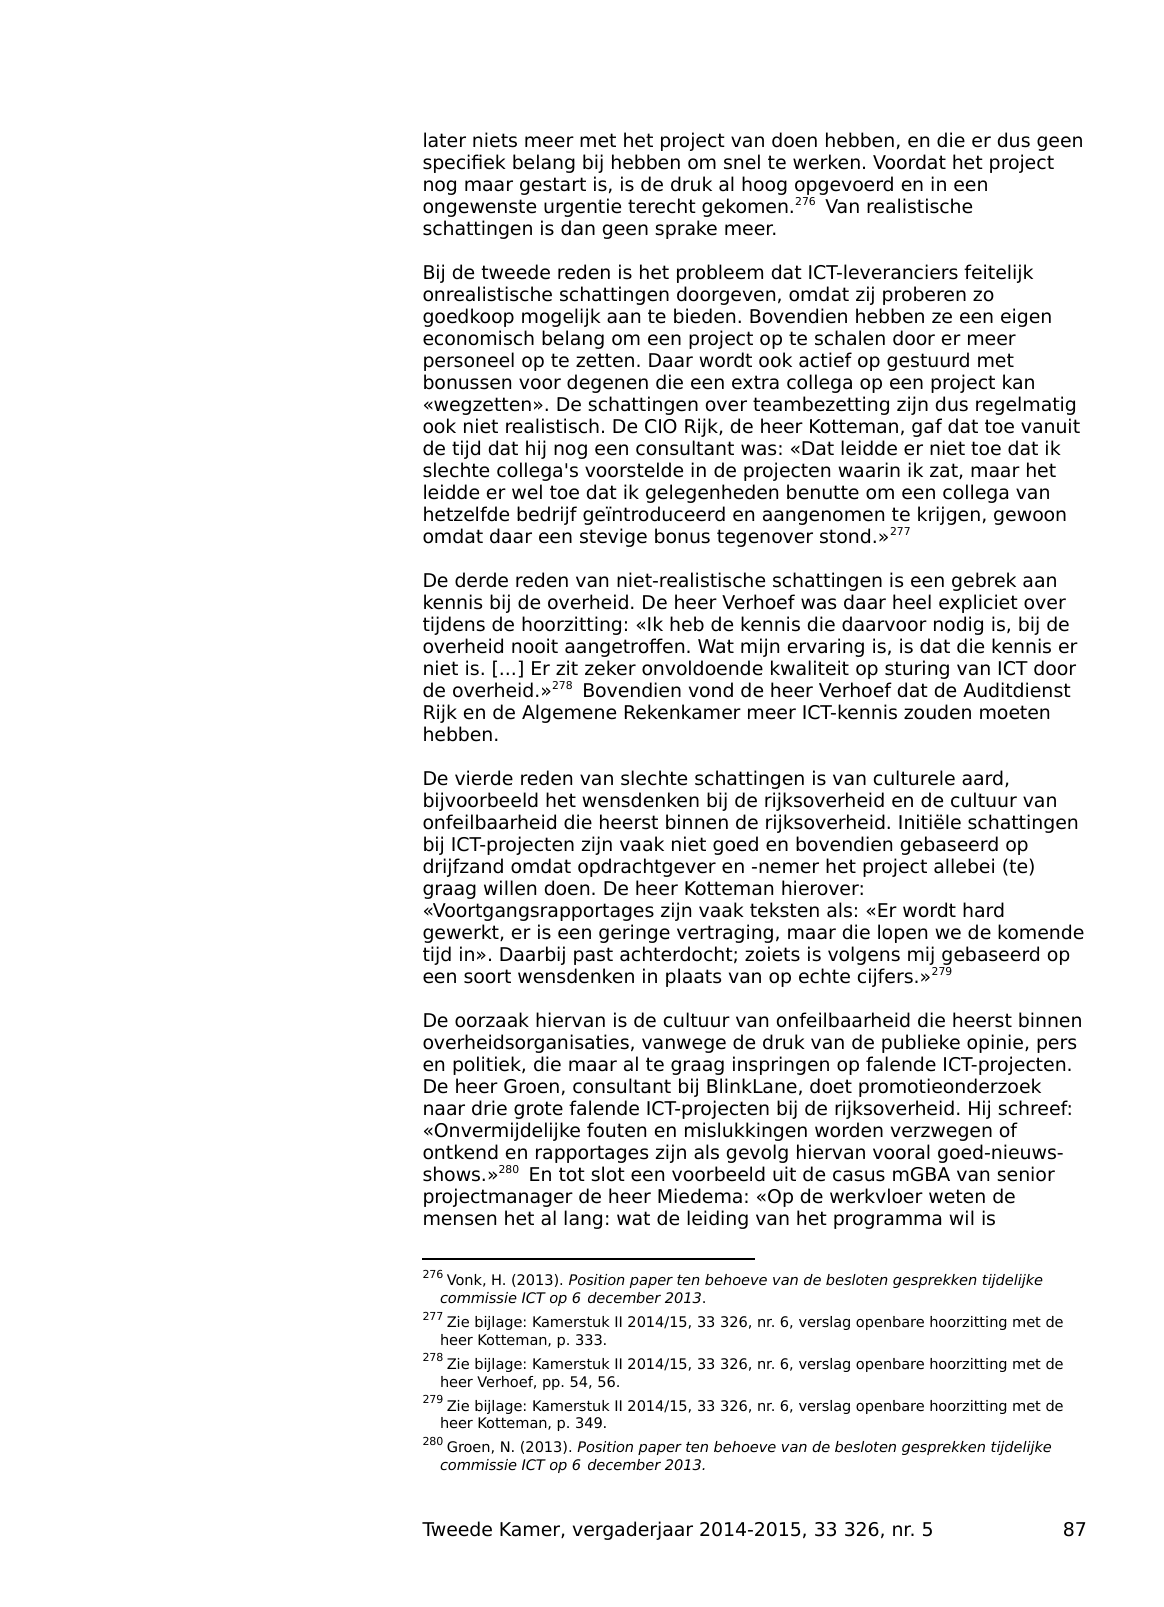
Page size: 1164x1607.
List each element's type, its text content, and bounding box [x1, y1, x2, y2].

text Groen, N. (2013). Position paper ten behoeve van de besloten gesprekken tijdelijke commissie ICT op 6 december 2013. [422, 1435, 1087, 1474]
text De derde reden van niet-realistische schattingen is een gebrek aan kennis bij de overheid. De heer Verhoef was daar heel expliciet over tijdens de hoorzitting: «Ik heb de kennis die daarvoor nodig is, bij de overheid nooit aangetroffen. Wat mijn ervaring is, is dat die kennis er niet is. [...] Er zit zeker onvoldoende kwaliteit op sturing van ICT door de overheid.» Bovendien vond de heer Verhoef dat de Auditdienst Rijk en de Algemene Rekenkamer meer ICT-kennis zouden moeten hebben. [422, 570, 1087, 746]
text De vierde reden van slechte schattingen is van culturele aard, bijvoorbeeld het wensdenken bij de rijksoverheid en de cultuur van onfeilbaarheid die heerst binnen de rijksoverheid. Initiële schattingen bij ICT-projecten zijn vaak niet goed en bovendien gebaseerd op drijfzand omdat opdrachtgever en -nemer het project allebei (te) graag willen doen. De heer Kotteman hierover: «Voortgangsrapportages zijn vaak teksten als: «Er wordt hard gewerkt, er is een geringe vertraging, maar die lopen we de komende tijd in». Daarbij past achterdocht; zoiets is volgens mij gebaseerd op een soort wensdenken in plaats van op echte cijfers.» [422, 768, 1087, 988]
text Zie bijlage: Kamerstuk II 2014/15, 33 326, nr. 6, verslag openbare hoorzitting met de heer Kotteman, p. 333. [422, 1310, 1087, 1349]
text later niets meer met het project van doen hebben, en die er dus geen specifiek belang bij hebben om snel te werken. Voordat het project nog maar gestart is, is de druk al hoog opgevoerd en in een ongewenste urgentie terecht gekomen. Van realistische schattingen is dan geen sprake meer. [422, 130, 1087, 240]
text Zie bijlage: Kamerstuk II 2014/15, 33 326, nr. 6, verslag openbare hoorzitting met de heer Verhoef, pp. 54, 56. [422, 1352, 1087, 1391]
text Vonk, H. (2013). Position paper ten behoeve van de besloten gesprekken tijdelijke commissie ICT op 6 december 2013. [422, 1268, 1087, 1307]
text De oorzaak hiervan is de cultuur van onfeilbaarheid die heerst binnen overheidsorganisaties, vanwege de druk van de publieke opinie, pers en politiek, die maar al te graag inspringen op falende ICT-projecten. De heer Groen, consultant bij BlinkLane, doet promotieonderzoek naar drie grote falende ICT-projecten bij de rijksoverheid. Hij schreef: «Onvermijdelijke fouten en mislukkingen worden verzwegen of ontkend en rapportages zijn als gevolg hiervan vooral goed-nieuws-shows.» En tot slot een voorbeeld uit de casus mGBA van senior projectmanager de heer Miedema: «Op de werkvloer weten de mensen het al lang: wat de leiding van het programma wil is [422, 1010, 1087, 1230]
text Zie bijlage: Kamerstuk II 2014/15, 33 326, nr. 6, verslag openbare hoorzitting met de heer Kotteman, p. 349. [422, 1393, 1087, 1432]
text Bij de tweede reden is het probleem dat ICT-leveranciers feitelijk onrealistische schattingen doorgeven, omdat zij proberen zo goedkoop mogelijk aan te bieden. Bovendien hebben ze een eigen economisch belang om een project op te schalen door er meer personeel op te zetten. Daar wordt ook actief op gestuurd met bonussen voor degenen die een extra collega op een project kan «wegzetten». De schattingen over teambezetting zijn dus regelmatig ook niet realistisch. De CIO Rijk, de heer Kotteman, gaf dat toe vanuit de tijd dat hij nog een consultant was: «Dat leidde er niet toe dat ik slechte collega's voorstelde in de projecten waarin ik zat, maar het leidde er wel toe dat ik gelegenheden benutte om een collega van hetzelfde bedrijf geïntroduceerd en aangenomen te krijgen, gewoon omdat daar een stevige bonus tegenover stond.» [422, 262, 1087, 548]
